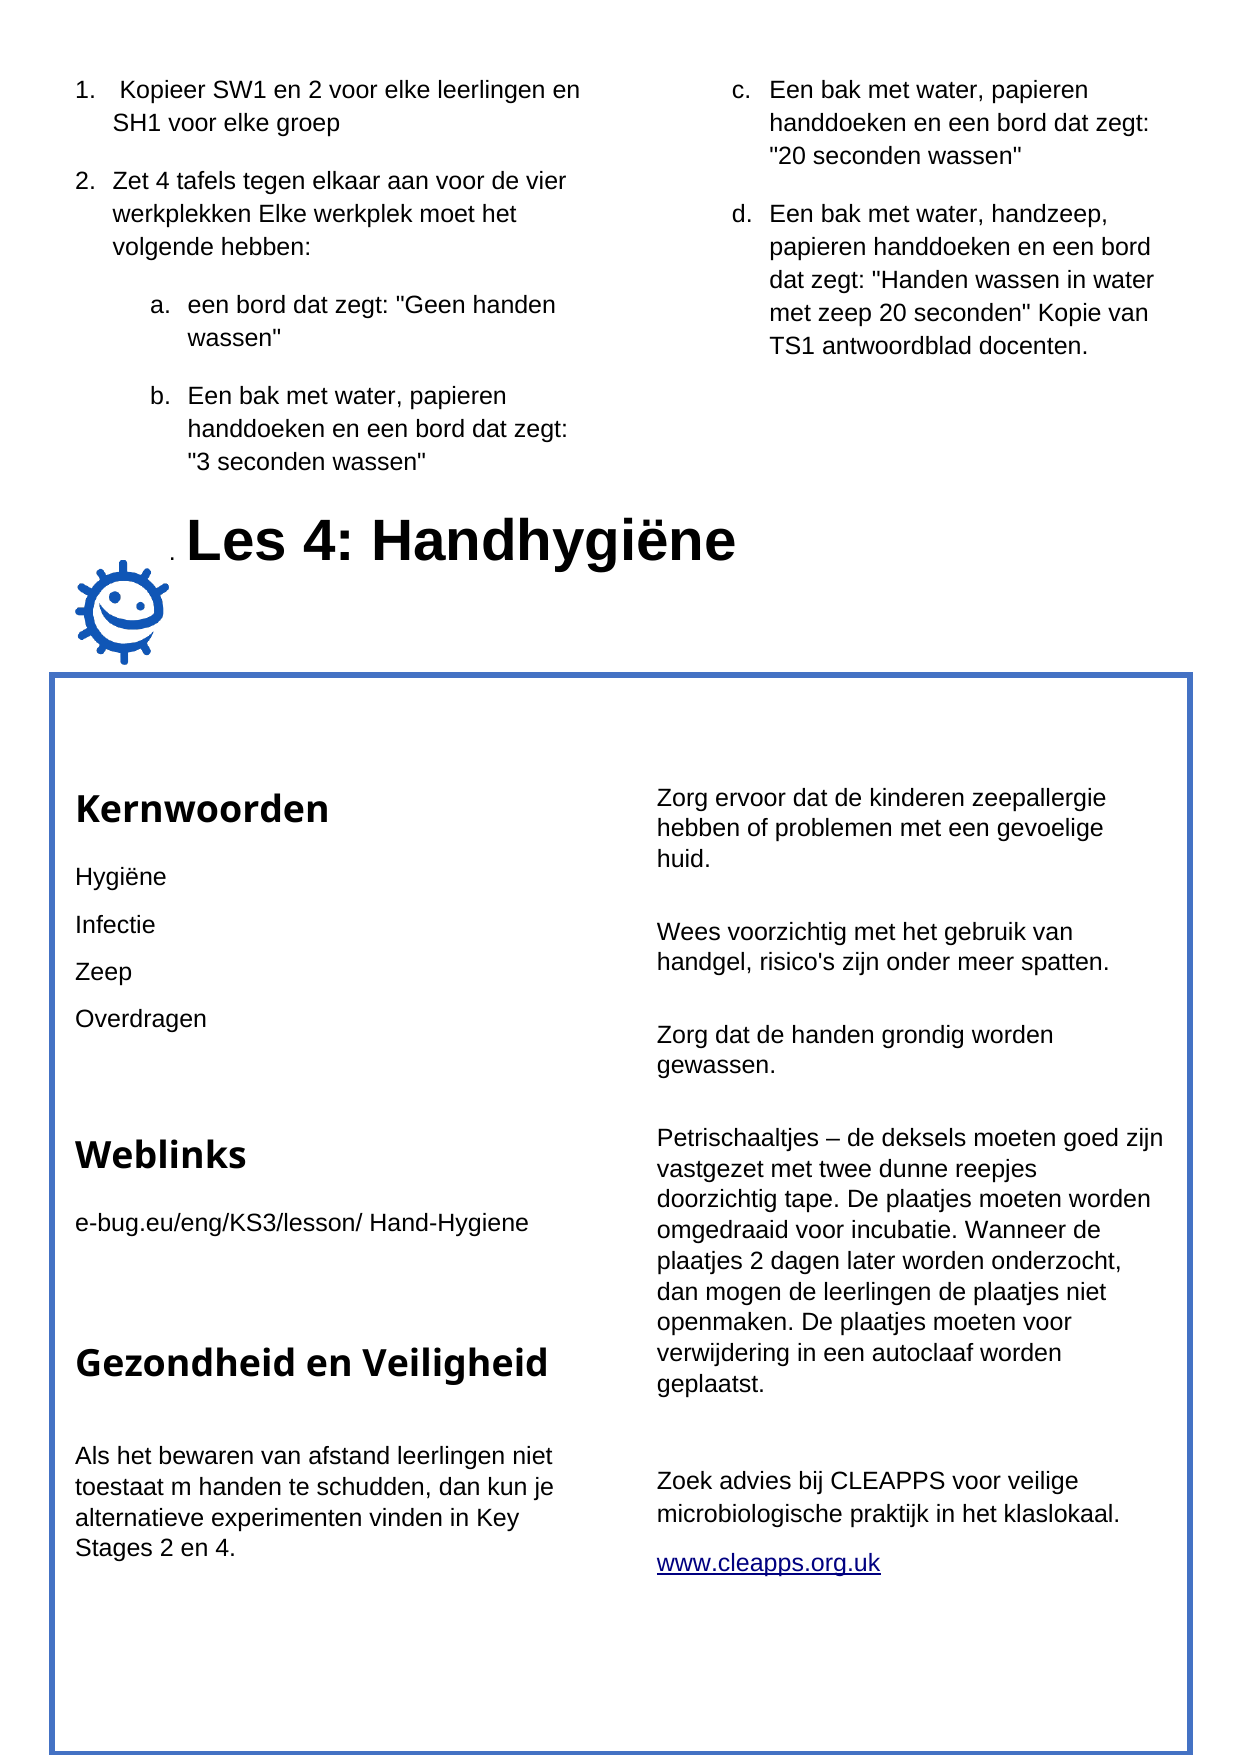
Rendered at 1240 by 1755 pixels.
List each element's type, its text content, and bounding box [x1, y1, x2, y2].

text www.cleapps.org.uk [657, 1548, 1164, 1577]
text Infectie [75, 910, 583, 938]
text Zoek advies bij CLEAPPS voor veilige microbiologische praktijk in het klaslokaal. [657, 1466, 1164, 1527]
text . Les 4: Handhygiëne [75, 505, 1164, 665]
list Een bak met water, papieren handdoeken en een bord dat zegt: "20 seconden wassen" [732, 75, 1164, 170]
text Als het bewaren van afstand leerlingen niet toestaat m handen te schudden, dan kun je alternatieve experimenten vinden in Key Stages 2 en 4. [75, 1441, 583, 1562]
text Zorg dat de handen grondig worden gewassen. [657, 1020, 1164, 1079]
subtitle Gezondheid en Veiligheid [75, 1337, 583, 1388]
subtitle Kernwoorden [75, 783, 583, 834]
text Wees voorzichtig met het gebruik van handgel, risico's zijn onder meer spatten. [657, 917, 1164, 976]
list Zet 4 tafels tegen elkaar aan voor de vier werkplekken Elke werkplek moet het volgende hebben: [75, 166, 583, 261]
list Een bak met water, papieren handdoeken en een bord dat zegt: "3 seconden wassen" [150, 381, 583, 476]
list Kopieer SW1 en 2 voor elke leerlingen en SH1 voor elke groep [75, 75, 583, 137]
text Hygiëne [75, 862, 583, 891]
text Zeep [75, 957, 583, 986]
subtitle Weblinks [75, 1128, 583, 1179]
text Zorg ervoor dat de kinderen zeepallergie hebben of problemen met een gevoelige huid. [657, 783, 1164, 873]
list een bord dat zegt: "Geen handen wassen" [150, 290, 583, 352]
text e-bug.eu/eng/KS3/lesson/ Hand-Hygiene [75, 1208, 583, 1237]
text Petrischaaltjes – de deksels moeten goed zijn vastgezet met twee dunne reepjes doorzichtig tape. De plaatjes moeten worden omgedraaid voor incubatie. Wanneer de plaatjes 2 dagen later worden onderzocht, dan mogen de leerlingen de plaatjes niet openmaken. De plaatjes moeten voor verwijdering in een autoclaaf worden geplaatst. [657, 1123, 1164, 1397]
list Een bak met water, handzeep, papieren handdoeken en een bord dat zegt: "Handen wassen in water met zeep 20 seconden" Kopie van TS1 antwoordblad docenten. [732, 199, 1164, 360]
text Overdragen [75, 1004, 583, 1033]
